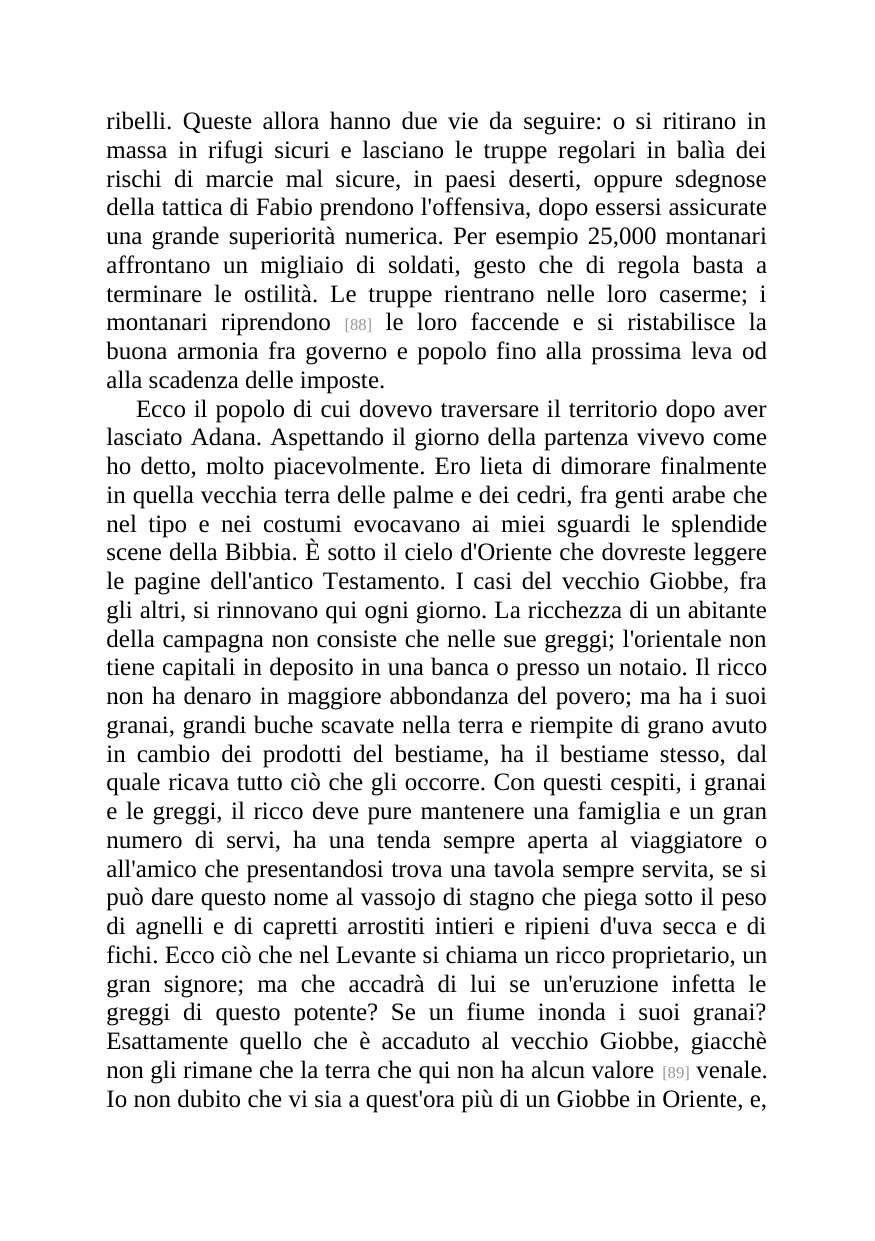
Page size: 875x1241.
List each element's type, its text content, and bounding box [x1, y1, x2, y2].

text Ecco il popolo di cui dovevo traversare il territorio dopo aver lasciato Adana. Aspettando il giorno della partenza vivevo come ho detto, molto piacevolmente. Ero lieta di dimorare finalmente in quella vecchia terra delle palme e dei cedri, fra genti arabe che nel tipo e nei costumi evocavano ai miei sguardi le splendide scene della Bibbia. È sotto il cielo d'Oriente che dovreste leggere le pagine dell'antico Testamento. I casi del vecchio Giobbe, fra gli altri, si rinnovano qui ogni giorno. La ricchezza di un abitante della campagna non consiste che nelle sue greggi; l'orientale non tiene capitali in deposito in una banca o presso un notaio. Il ricco non ha denaro in maggiore abbondanza del povero; ma ha i suoi granai, grandi buche scavate nella terra e riempite di grano avuto in cambio dei prodotti del bestiame, ha il bestiame stesso, dal quale ricava tutto ciò che gli occorre. Con questi cespiti, i granai e le greggi, il ricco deve pure mantenere una famiglia e un gran numero di servi, ha una tenda sempre aperta al viaggiatore o all'amico che presentandosi trova una tavola sempre servita, se si può dare questo nome al vassojo di stagno che piega sotto il peso di agnelli e di capretti arrostiti intieri e ripieni d'uva secca e di fichi. Ecco ciò che nel Levante si chiama un ricco proprietario, un gran signore; ma che accadrà di lui se un'eruzione infetta le greggi di questo potente? Se un fiume inonda i suoi granai? Esattamente quello che è accaduto al vecchio Giobbe, giacchè non gli rimane che la terra che qui non ha alcun valore [89] venale. Io non dubito che vi sia a quest'ora più di un Giobbe in Oriente, e, [106, 394, 768, 1112]
text ribelli. Queste allora hanno due vie da seguire: o si ritirano in massa in rifugi sicuri e lasciano le truppe regolari in balìa dei rischi di marcie mal sicure, in paesi deserti, oppure sdegnose della tattica di Fabio prendono l'offensiva, dopo essersi assicurate una grande superiorità numerica. Per esempio 25,000 montanari affrontano un migliaio di soldati, gesto che di regola basta a terminare le ostilità. Le truppe rientrano nelle loro caserme; i montanari riprendono [88] le loro faccende e si ristabilisce la buona armonia fra governo e popolo fino alla prossima leva od alla scadenza delle imposte. [106, 106, 768, 394]
